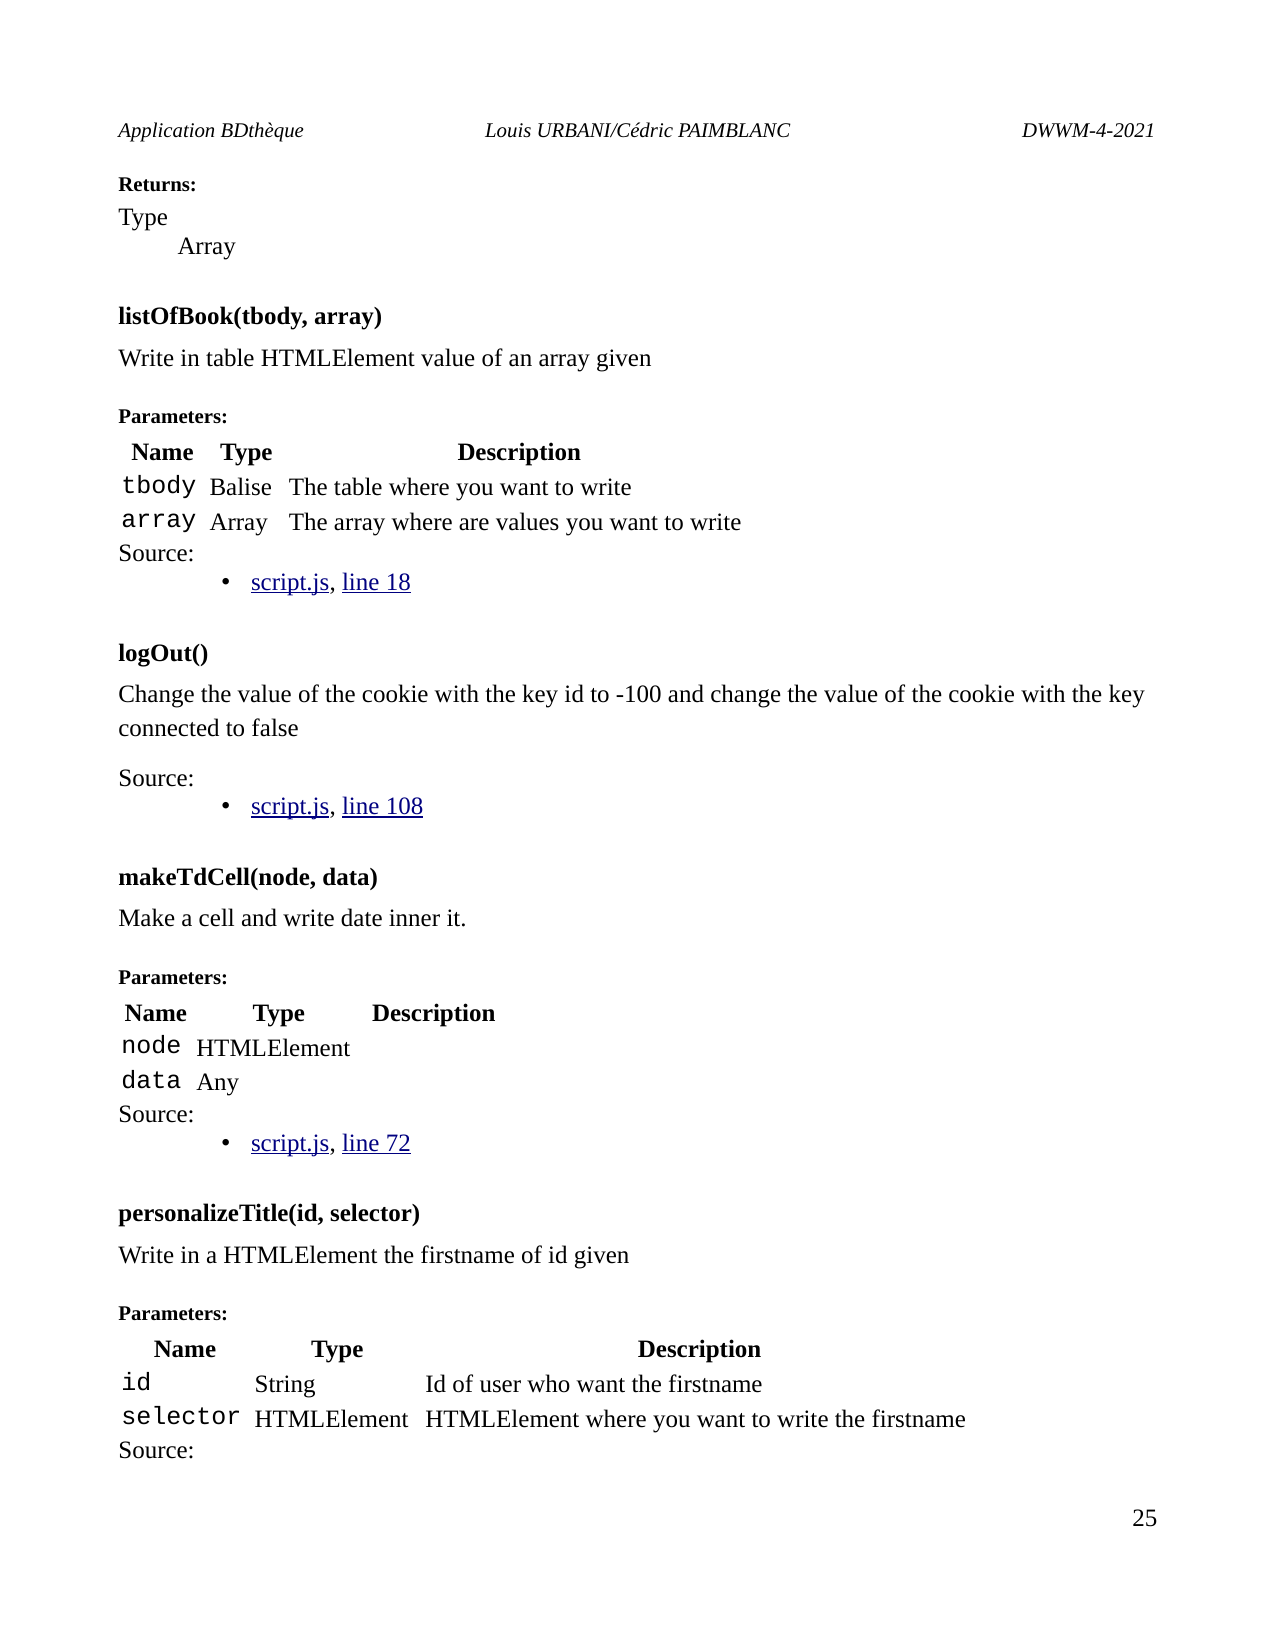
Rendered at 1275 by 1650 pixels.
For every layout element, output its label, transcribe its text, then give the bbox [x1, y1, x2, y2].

table_header Type [251, 1332, 422, 1366]
subtitle Parameters: [118, 404, 1157, 428]
table_cell Id of user who want the firstname [422, 1366, 976, 1401]
table_cell id [118, 1366, 251, 1401]
table_cell HTMLElement [251, 1401, 422, 1435]
subtitle makeTdCell(node, data) [118, 862, 1157, 891]
table_cell node [118, 1030, 193, 1064]
subtitle Parameters: [118, 1301, 1157, 1325]
list script.js, line 108 [221, 791, 1157, 820]
list script.js, line 72 [221, 1128, 1157, 1156]
text Change the value of the cookie with the key id to -100 and change the value of the cookie with the key connected to false [118, 679, 1157, 742]
subtitle Type [118, 202, 1157, 231]
text Make a cell and write date inner it. [118, 903, 1157, 932]
table_header Description [422, 1332, 976, 1366]
list script.js, line 18 [221, 567, 1157, 596]
subtitle Source: [118, 538, 1157, 567]
table_header Type [206, 435, 286, 469]
subtitle logOut() [118, 638, 1157, 667]
subtitle Source: [118, 1099, 1157, 1128]
table_cell Balise [206, 469, 286, 504]
table_header Description [364, 995, 503, 1030]
subtitle listOfBook(tbody, array) [118, 301, 1157, 330]
subtitle personalizeTitle(id, selector) [118, 1198, 1157, 1227]
table_header Name [118, 435, 206, 469]
text Write in a HTMLElement the firstname of id given [118, 1240, 1157, 1268]
table_cell Any [193, 1064, 364, 1099]
table_cell The table where you want to write [286, 469, 752, 504]
table_cell HTMLElement where you want to write the firstname [422, 1401, 976, 1435]
table_header Type [193, 995, 364, 1030]
table_header Name [118, 995, 193, 1030]
table_header Name [118, 1332, 251, 1366]
table_cell selector [118, 1401, 251, 1435]
table_cell The array where are values you want to write [286, 504, 752, 538]
table_cell HTMLElement [193, 1030, 364, 1064]
subtitle Parameters: [118, 965, 1157, 989]
subtitle Returns: [118, 172, 1157, 196]
list Array [177, 231, 1157, 259]
text Write in table HTMLElement value of an array given [118, 343, 1157, 371]
table_cell data [118, 1064, 193, 1099]
table_cell [364, 1030, 503, 1064]
table_cell Array [206, 504, 286, 538]
table_cell tbody [118, 469, 206, 504]
table_header Description [286, 435, 752, 469]
table_cell array [118, 504, 206, 538]
subtitle Source: [118, 763, 1157, 791]
subtitle Source: [118, 1435, 1157, 1464]
table_cell [364, 1064, 503, 1099]
table_cell String [251, 1366, 422, 1401]
